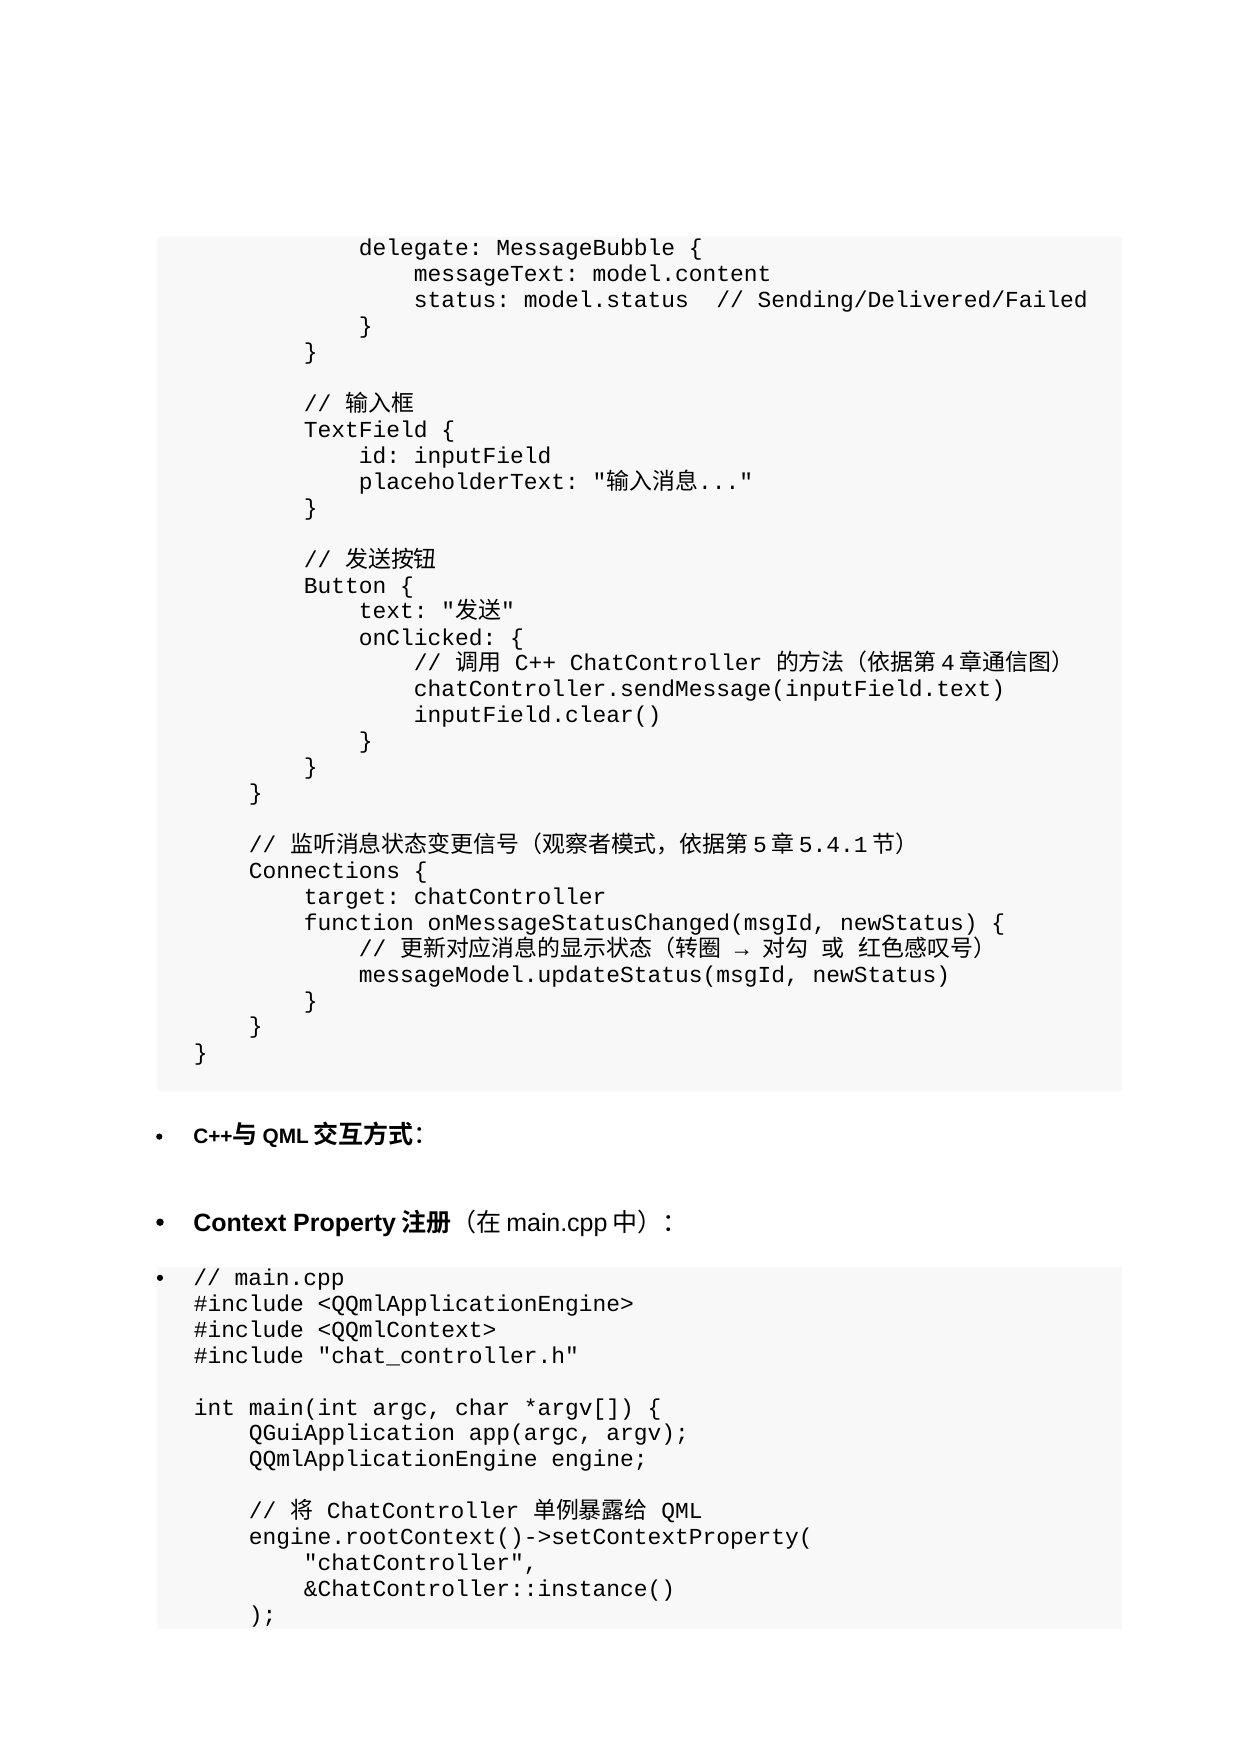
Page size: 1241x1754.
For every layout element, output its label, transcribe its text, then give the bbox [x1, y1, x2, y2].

list delegate: MessageBubble { messageText: model.content status: model.status // Sending/Delivered/Failed } } // 输入框 TextField { id: inputField placeholderText: "输入消息..." } // 发送按钮 Button { text: "发送" onClicked: { // 调用 C++ ChatController 的方法（依据第4章通信图） chatController.sendMessage(inputField.text) inputField.clear() } } } // 监听消息状态变更信号（观察者模式，依据第5章5.4.1节） Connections { target: chatController function onMessageStatusChanged(msgId, newStatus) { // 更新对应消息的显示状态（转圈 → 对勾 或 红色感叹号） messageModel.updateStatus(msgId, newStatus) } } } [157, 237, 1122, 1091]
list // main.cpp #include <QQmlApplicationEngine> #include <QQmlContext> #include "chat_controller.h" int main(int argc, char *argv[]) { QGuiApplication app(argc, argv); QQmlApplicationEngine engine; // 将 ChatController 单例暴露给 QML engine.rootContext()->setContextProperty( "chatController", &ChatController::instance() ); [157, 1267, 1122, 1629]
list Context Property注册（在main.cpp中）： [156, 1208, 1122, 1236]
list C++与QML交互方式： [156, 1121, 1122, 1149]
